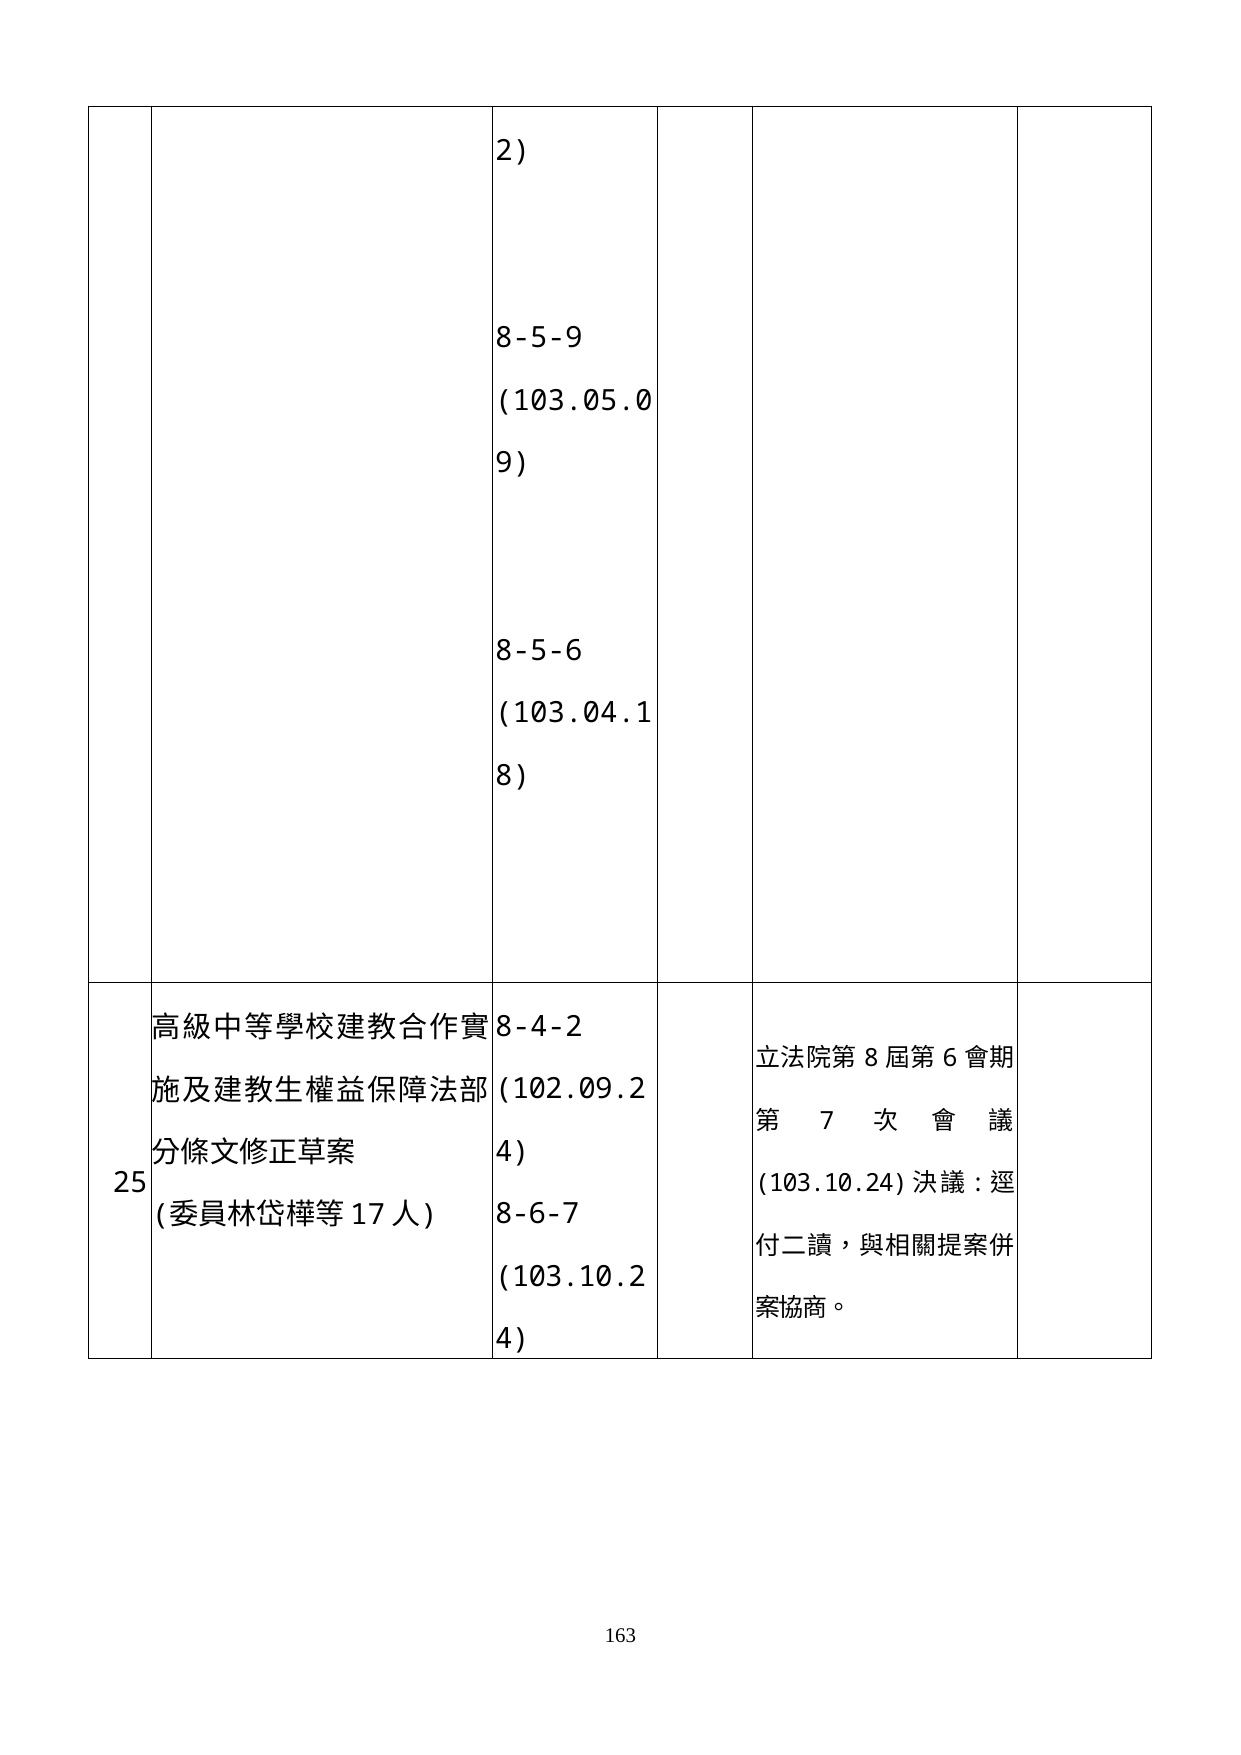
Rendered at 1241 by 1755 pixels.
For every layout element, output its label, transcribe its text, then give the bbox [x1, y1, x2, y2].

table_cell 2) 8-5-9 (103.05.09) 8-5-6 (103.04.18) [493, 107, 657, 982]
table_cell [658, 107, 752, 982]
table_cell [658, 983, 752, 1358]
table_cell [753, 107, 1017, 982]
table_cell [1018, 107, 1151, 982]
table_cell 8-4-2 (102.09.24) 8-6-7 (103.10.24) [493, 983, 657, 1358]
table_cell 立法院第8屆第6會期第7次會議(103.10.24)決議:逕付二讀，與相關提案併案協商。 [753, 983, 1017, 1358]
table_cell 高級中等學校建教合作實施及建教生權益保障法部分條文修正草案 (委員林岱樺等17人) [152, 983, 492, 1358]
table_cell [1018, 983, 1151, 1358]
table_cell [89, 107, 151, 982]
table_cell [89, 983, 151, 1358]
table_cell [152, 107, 492, 982]
